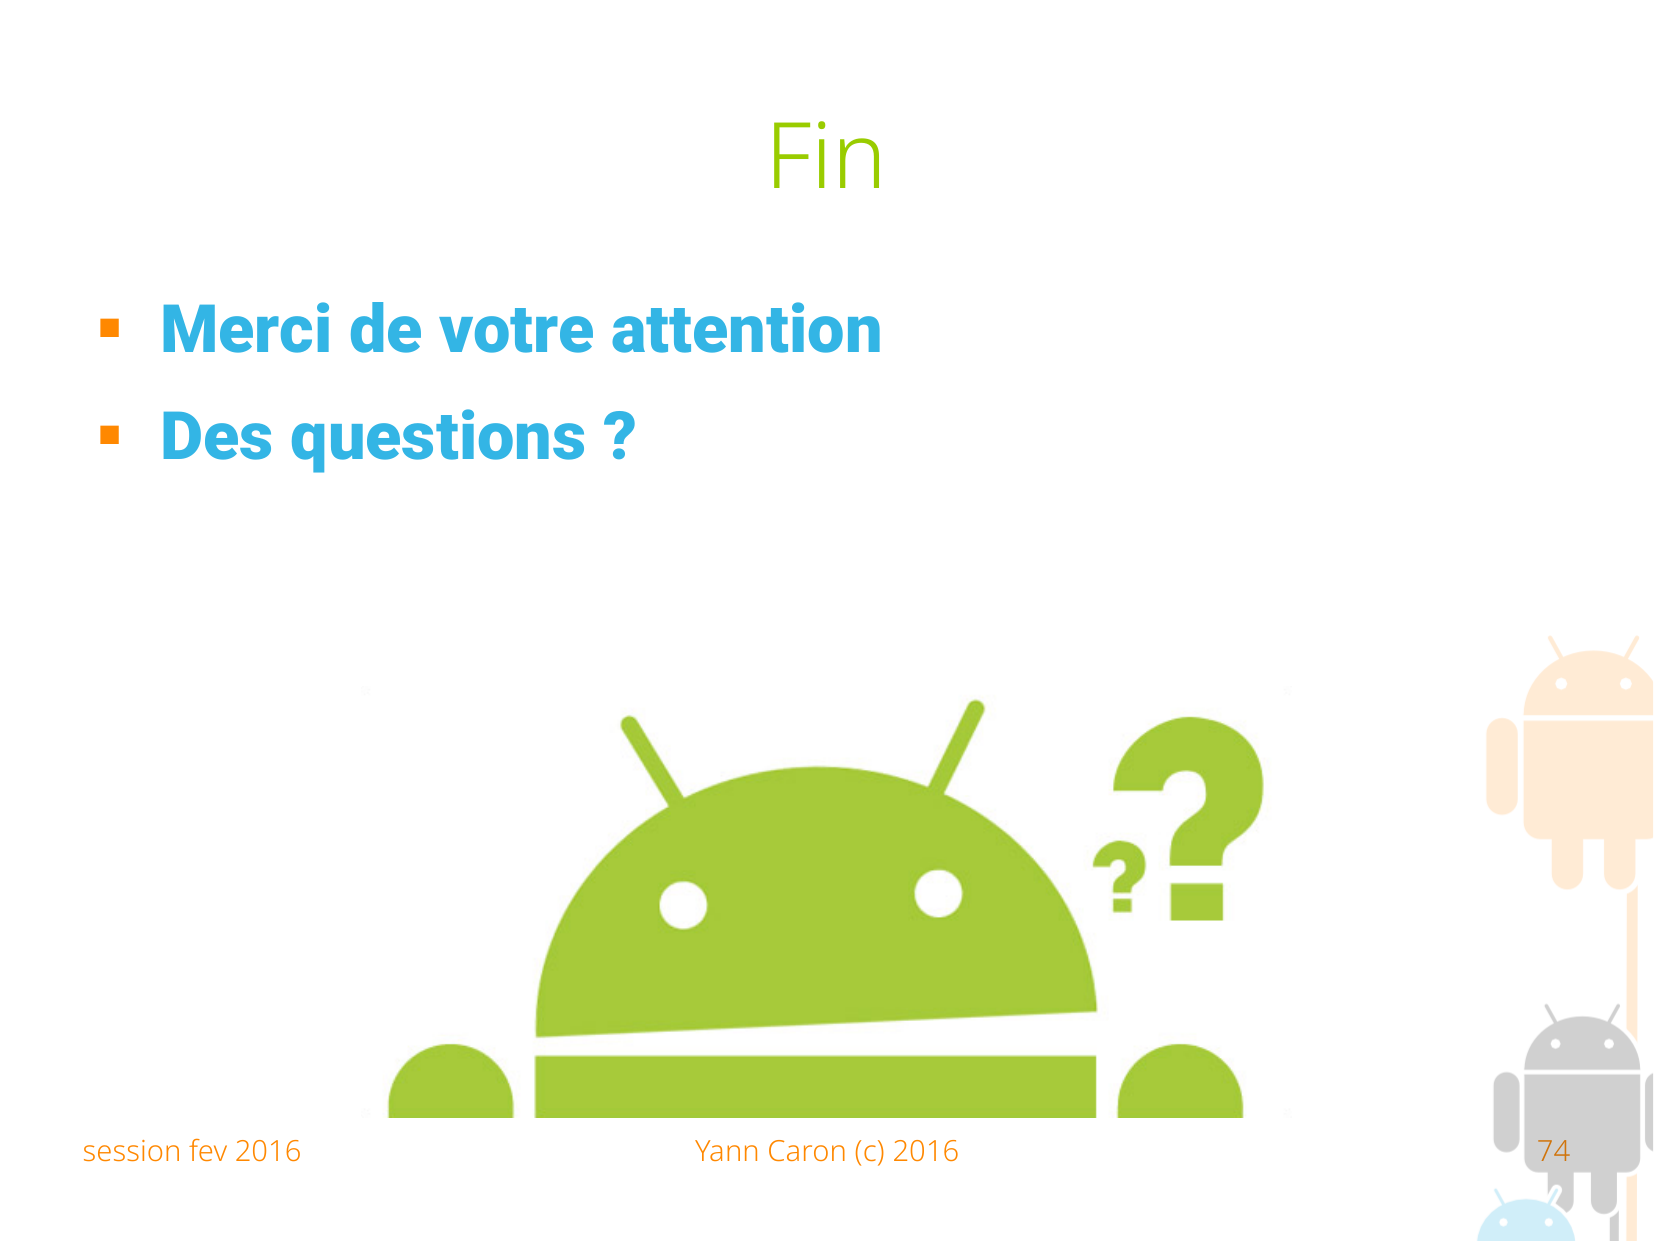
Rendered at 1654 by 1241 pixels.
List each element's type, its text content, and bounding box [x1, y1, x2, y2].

picture [240, 423, 1654, 1241]
list Merci de votre attention Des questions ? [82, 290, 1571, 1010]
title Fin [82, 49, 1571, 257]
